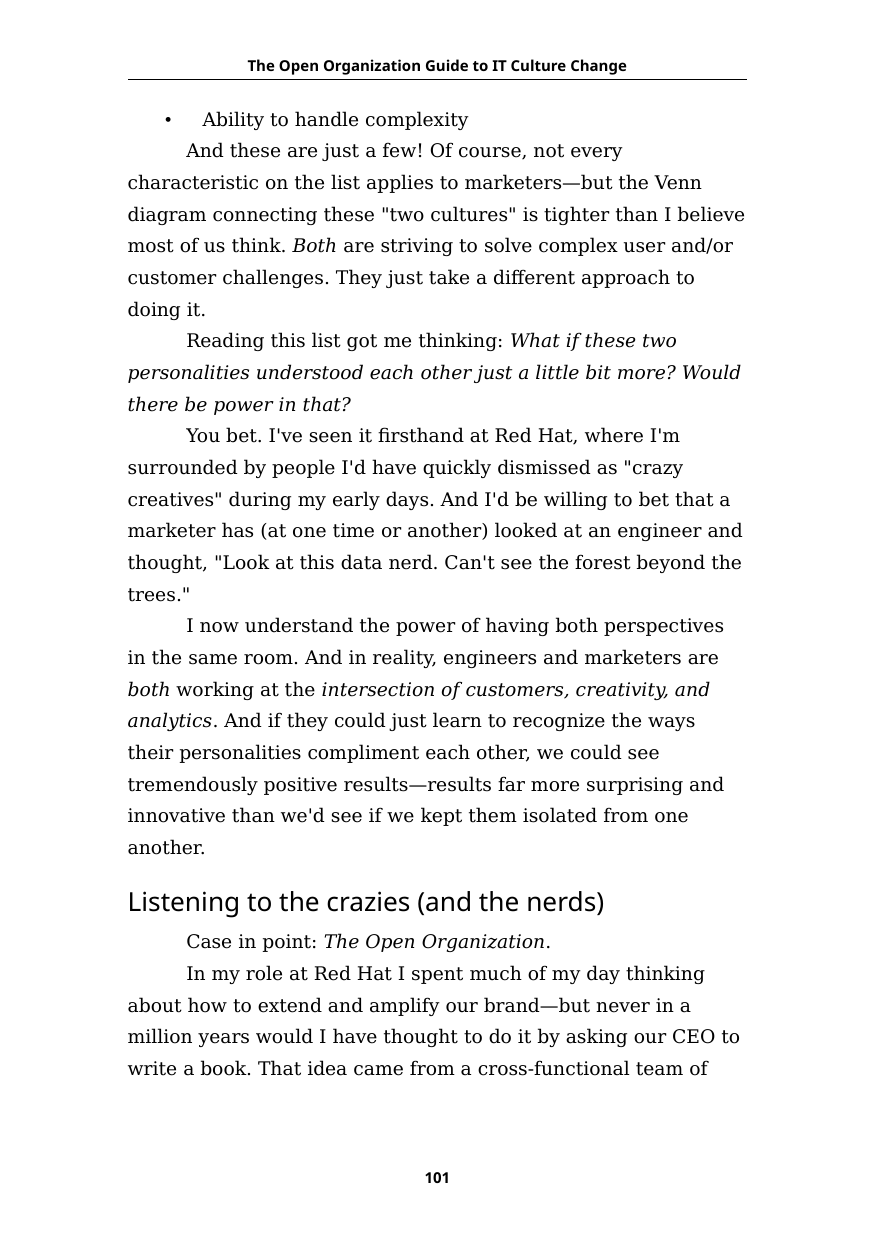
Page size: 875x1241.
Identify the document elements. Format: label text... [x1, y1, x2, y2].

subtitle Listening to the crazies (and the nerds) [127, 883, 747, 919]
text You bet. I've seen it firsthand at Red Hat, where I'm surrounded by people I'd have quickly dismissed as "crazy creatives" during my early days. And I'd be willing to bet that a marketer has (at one time or another) looked at an engineer and thought, "Look at this data nerd. Can't see the forest beyond the trees." [127, 425, 747, 606]
list Ability to handle complexity [165, 109, 747, 131]
text In my role at Red Hat I spent much of my day thinking about how to extend and amplify our brand—but never in a million years would I have thought to do it by asking our CEO to write a book. That idea came from a cross-functional team of [127, 963, 747, 1080]
text And these are just a few! Of course, not every characteristic on the list applies to marketers—but the Venn diagram connecting these "two cultures" is tighter than I believe most of us think. Both are striving to solve complex user and/or customer challenges. They just take a different approach to doing it. [127, 140, 747, 321]
text Case in point: The Open Organization. [127, 932, 747, 953]
text I now understand the power of having both perspectives in the same room. And in reality, engineers and marketers are both working at the intersection of customers, creativity, and analytics. And if they could just learn to recognize the ways their personalities compliment each other, we could see tremendously positive results—results far more surprising and innovative than we'd see if we kept them isolated from one another. [127, 615, 747, 859]
text Reading this list got me thinking: What if these two personalities understood each other just a little bit more? Would there be power in that? [127, 330, 747, 416]
